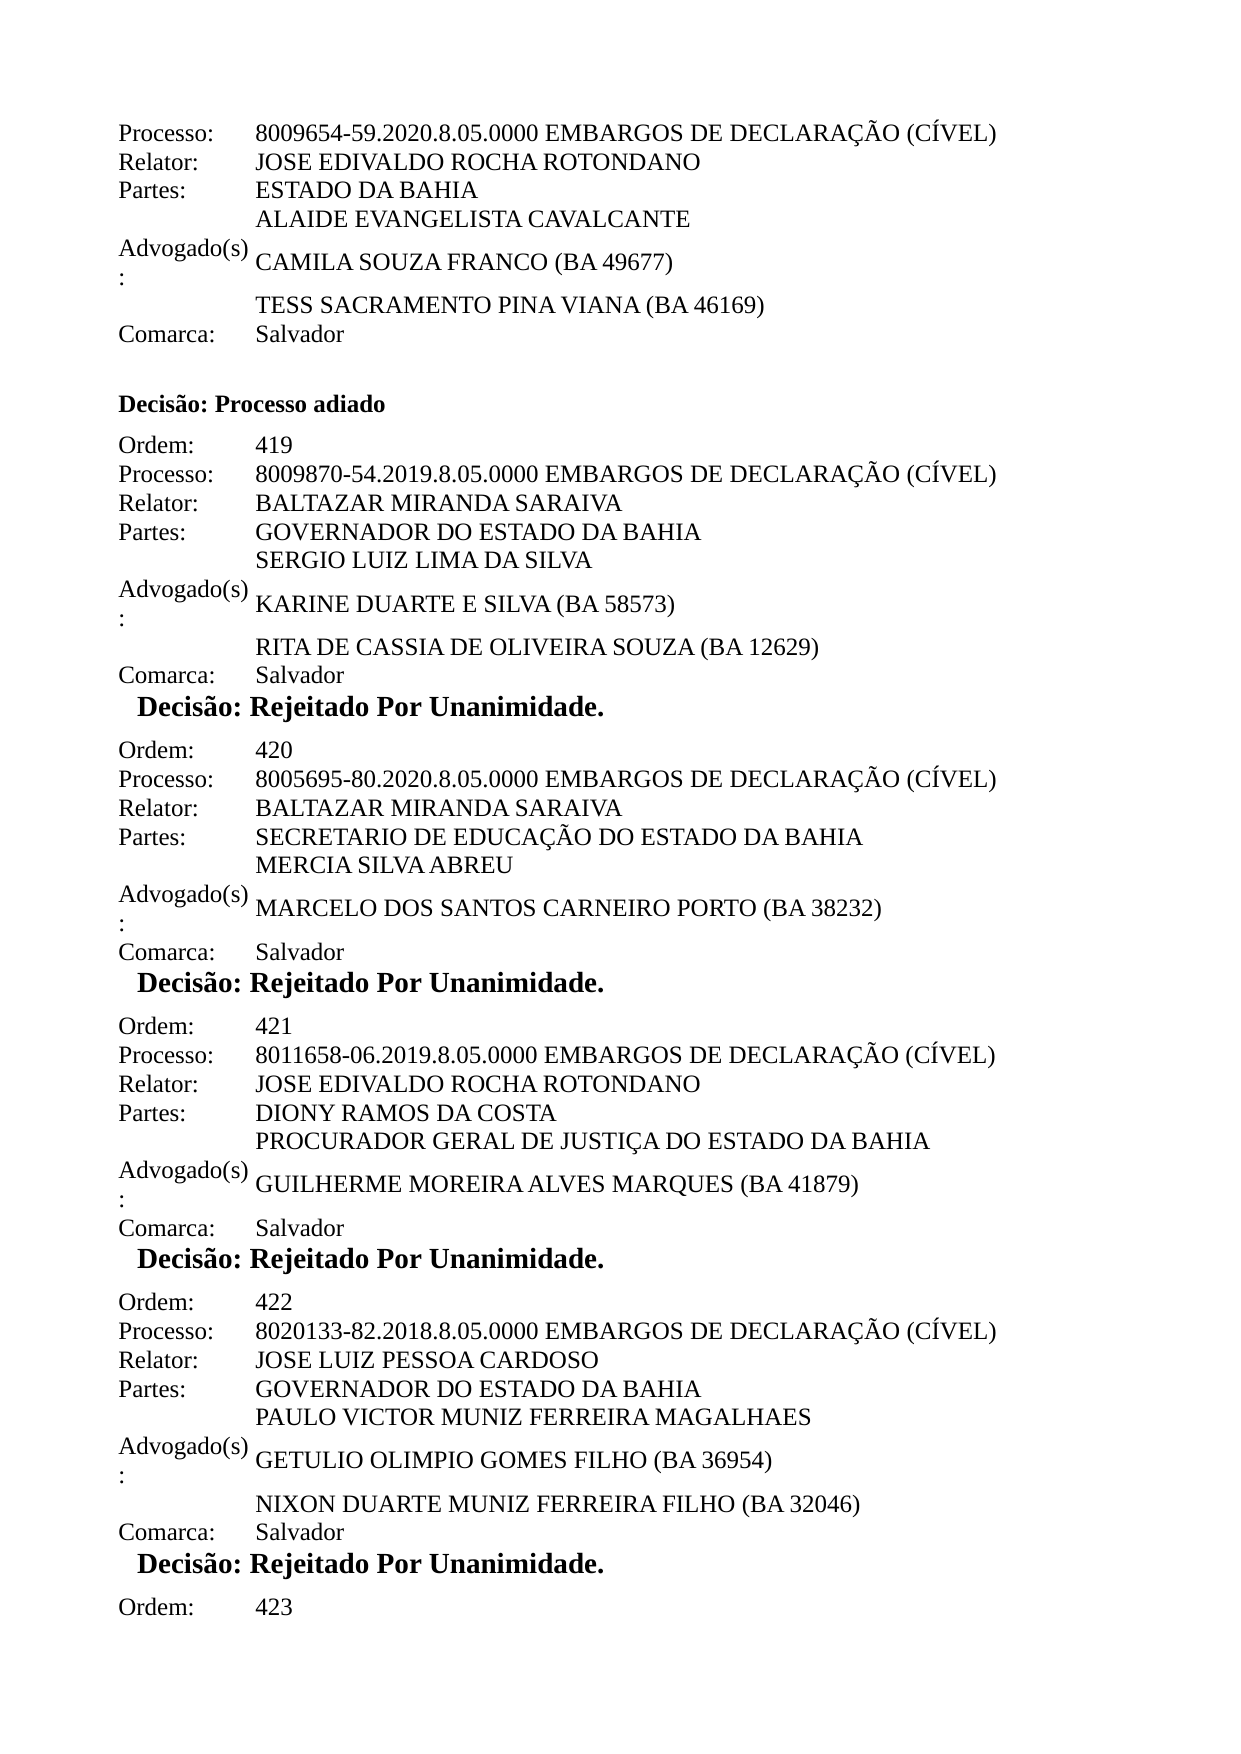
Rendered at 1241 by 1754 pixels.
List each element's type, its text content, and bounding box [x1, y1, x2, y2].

table_cell Partes: [118, 822, 255, 850]
table_cell JOSE LUIZ PESSOA CARDOSO [255, 1345, 997, 1374]
table_cell Partes: [118, 1374, 255, 1402]
table_cell ALAIDE EVANGELISTA CAVALCANTE [255, 204, 997, 233]
table_cell SECRETARIO DE EDUCAÇÃO DO ESTADO DA BAHIA [255, 822, 997, 850]
table_cell PROCURADOR GERAL DE JUSTIÇA DO ESTADO DA BAHIA [255, 1126, 996, 1155]
table_cell Advogado(s): [118, 1431, 255, 1489]
table_cell NIXON DUARTE MUNIZ FERREIRA FILHO (BA 32046) [255, 1489, 997, 1517]
table_header 422 [255, 1288, 997, 1316]
table_cell [118, 1489, 255, 1517]
table_cell GOVERNADOR DO ESTADO DA BAHIA [255, 517, 997, 546]
table_cell BALTAZAR MIRANDA SARAIVA [255, 488, 997, 517]
table_cell TESS SACRAMENTO PINA VIANA (BA 46169) [255, 291, 997, 319]
text Decisão: Processo adiado [118, 389, 1101, 418]
table_cell Salvador [255, 661, 997, 689]
table_cell GETULIO OLIMPIO GOMES FILHO (BA 36954) [255, 1431, 997, 1489]
table_header 420 [255, 735, 997, 764]
table_cell Relator: [118, 488, 255, 517]
table_cell Processo: [118, 764, 255, 793]
table_cell DIONY RAMOS DA COSTA [255, 1098, 996, 1126]
table_cell Processo: [118, 118, 255, 147]
table_cell Partes: [118, 176, 255, 204]
table_cell 8005695-80.2020.8.05.0000 EMBARGOS DE DECLARAÇÃO (CÍVEL) [255, 764, 997, 793]
text Decisão: Rejeitado Por Unanimidade. [118, 689, 1101, 723]
table_header Ordem: [118, 735, 255, 764]
table_cell CAMILA SOUZA FRANCO (BA 49677) [255, 233, 997, 291]
table_cell Processo: [118, 459, 255, 488]
table_cell [118, 1403, 255, 1431]
table_cell KARINE DUARTE E SILVA (BA 58573) [255, 574, 997, 632]
table_header 421 [255, 1011, 996, 1040]
table_cell MERCIA SILVA ABREU [255, 850, 997, 879]
table_cell [118, 291, 255, 319]
table_cell [118, 632, 255, 661]
table_cell 8009654-59.2020.8.05.0000 EMBARGOS DE DECLARAÇÃO (CÍVEL) [255, 118, 997, 147]
table_cell [118, 850, 255, 879]
table_cell SERGIO LUIZ LIMA DA SILVA [255, 546, 997, 574]
table_header 423 [255, 1592, 997, 1621]
table_cell Salvador [255, 937, 997, 965]
table_cell [118, 1126, 255, 1155]
table_cell Partes: [118, 1098, 255, 1126]
table_cell [118, 204, 255, 233]
table_header Ordem: [118, 1592, 255, 1621]
table_cell BALTAZAR MIRANDA SARAIVA [255, 793, 997, 822]
table_cell JOSE EDIVALDO ROCHA ROTONDANO [255, 1069, 996, 1098]
table_cell Processo: [118, 1040, 255, 1069]
table_cell Comarca: [118, 1213, 255, 1241]
table_cell Comarca: [118, 1518, 255, 1546]
table_cell Advogado(s): [118, 879, 255, 937]
table_header Ordem: [118, 431, 255, 459]
text Decisão: Rejeitado Por Unanimidade. [118, 965, 1101, 999]
table_cell Relator: [118, 1069, 255, 1098]
table_header Ordem: [118, 1011, 255, 1040]
table_cell JOSE EDIVALDO ROCHA ROTONDANO [255, 147, 997, 176]
table_header 419 [255, 431, 997, 459]
table_cell Relator: [118, 793, 255, 822]
table_cell PAULO VICTOR MUNIZ FERREIRA MAGALHAES [255, 1403, 997, 1431]
table_cell Partes: [118, 517, 255, 546]
table_cell Advogado(s): [118, 233, 255, 291]
table_cell Processo: [118, 1316, 255, 1345]
table_cell Advogado(s): [118, 574, 255, 632]
table_cell GOVERNADOR DO ESTADO DA BAHIA [255, 1374, 997, 1402]
table_cell 8011658-06.2019.8.05.0000 EMBARGOS DE DECLARAÇÃO (CÍVEL) [255, 1040, 996, 1069]
table_cell Comarca: [118, 319, 255, 348]
table_cell Comarca: [118, 937, 255, 965]
table_cell 8020133-82.2018.8.05.0000 EMBARGOS DE DECLARAÇÃO (CÍVEL) [255, 1316, 997, 1345]
table_cell ESTADO DA BAHIA [255, 176, 997, 204]
table_cell [118, 546, 255, 574]
table_cell GUILHERME MOREIRA ALVES MARQUES (BA 41879) [255, 1155, 996, 1213]
table_cell Relator: [118, 147, 255, 176]
table_cell MARCELO DOS SANTOS CARNEIRO PORTO (BA 38232) [255, 879, 997, 937]
text Decisão: Rejeitado Por Unanimidade. [118, 1241, 1101, 1275]
text Decisão: Rejeitado Por Unanimidade. [118, 1546, 1101, 1580]
table_cell Comarca: [118, 661, 255, 689]
table_cell Salvador [255, 1518, 997, 1546]
table_cell Advogado(s): [118, 1155, 255, 1213]
table_cell Relator: [118, 1345, 255, 1374]
table_cell Salvador [255, 1213, 996, 1241]
table_cell Salvador [255, 319, 997, 348]
table_cell RITA DE CASSIA DE OLIVEIRA SOUZA (BA 12629) [255, 632, 997, 661]
table_header Ordem: [118, 1288, 255, 1316]
table_cell 8009870-54.2019.8.05.0000 EMBARGOS DE DECLARAÇÃO (CÍVEL) [255, 459, 997, 488]
